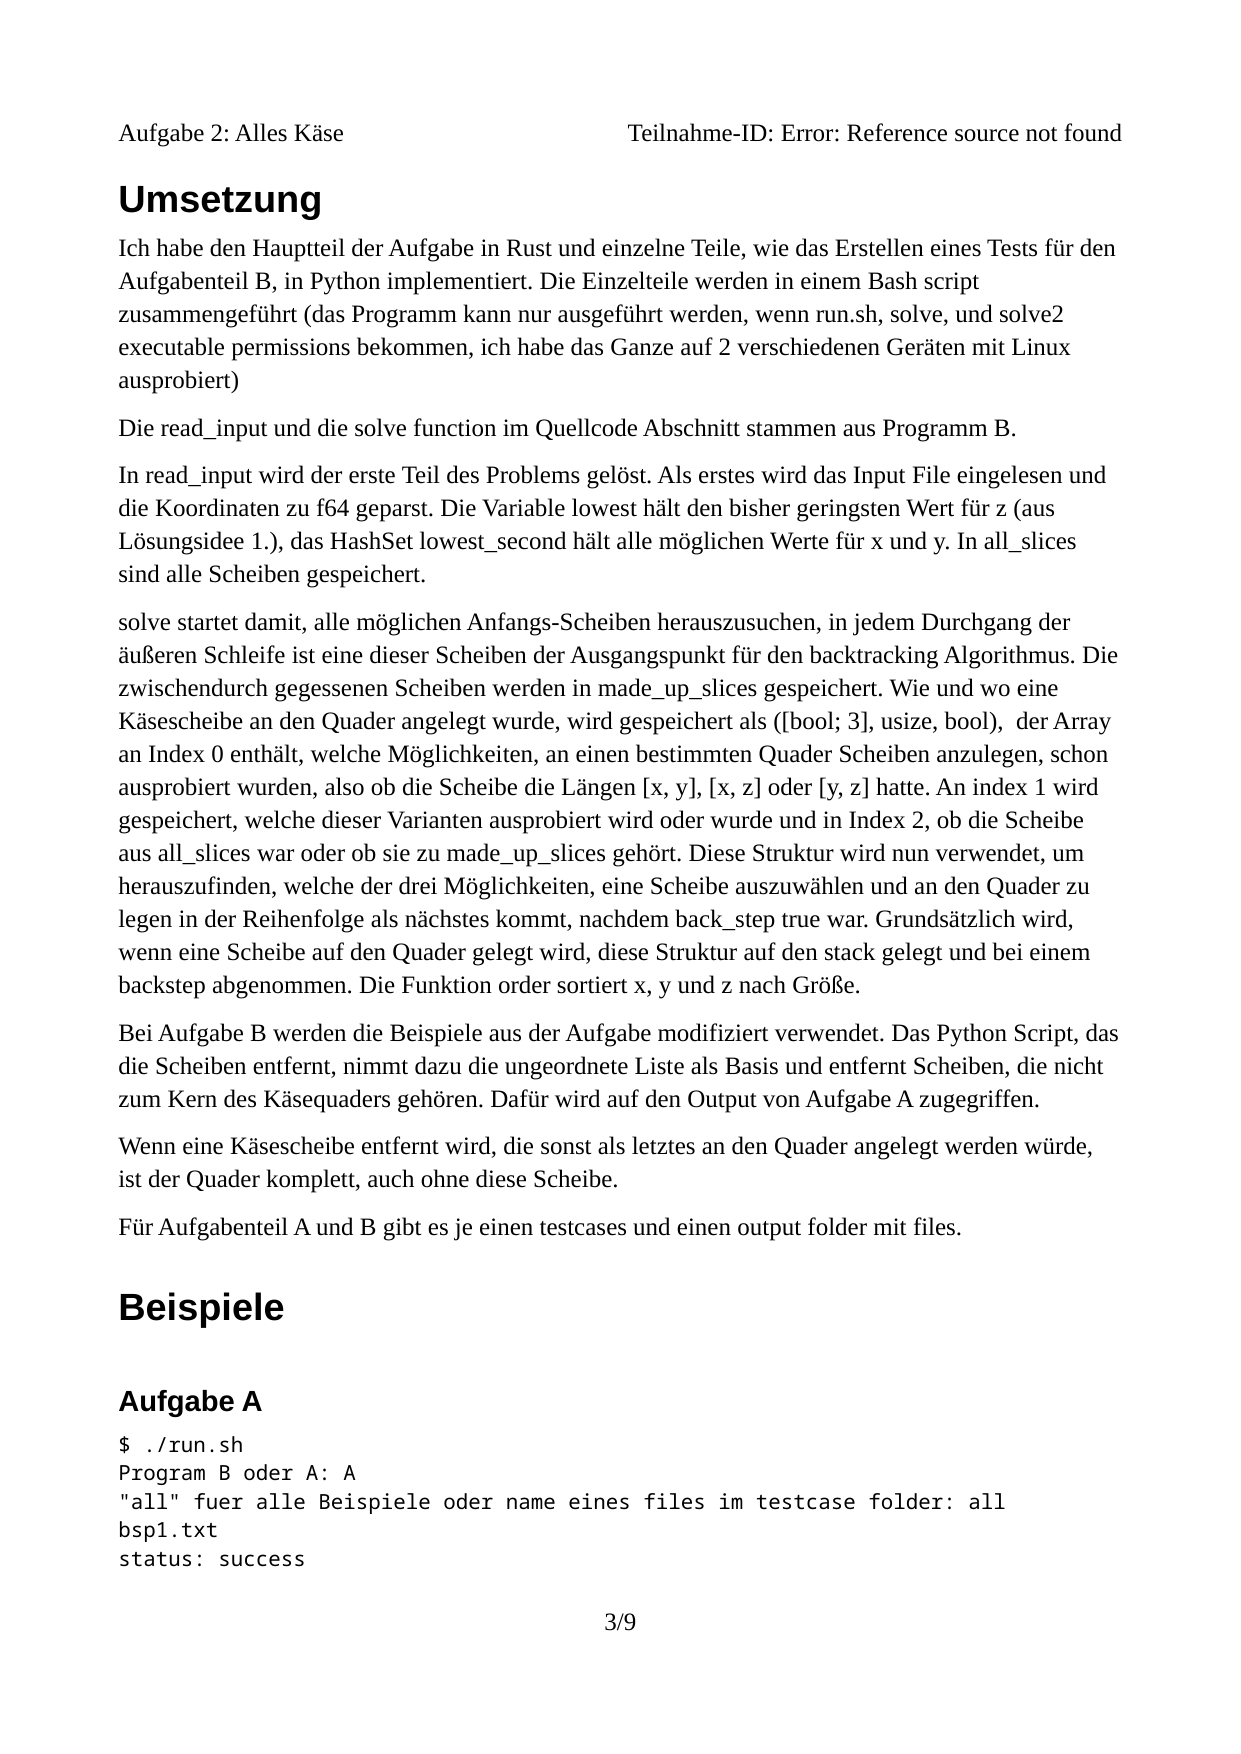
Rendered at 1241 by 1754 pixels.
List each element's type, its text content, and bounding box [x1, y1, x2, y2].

text $ ./run.sh [118, 1430, 1122, 1458]
text In read_input wird der erste Teil des Problems gelöst. Als erstes wird das Input File eingelesen und die Koordinaten zu f64 geparst. Die Variable lowest hält den bisher geringsten Wert für z (aus Lösungsidee 1.), das HashSet lowest_second hält alle möglichen Werte für x und y. In all_slices sind alle Scheiben gespeichert. [118, 460, 1122, 588]
text Wenn eine Käsescheibe entfernt wird, die sonst als letztes an den Quader angelegt werden würde, ist der Quader komplett, auch ohne diese Scheibe. [118, 1131, 1122, 1193]
text Die read_input und die solve function im Quellcode Abschnitt stammen aus Programm B. [118, 413, 1122, 441]
subtitle Umsetzung [118, 177, 1122, 221]
text Bei Aufgabe B werden die Beispiele aus der Aufgabe modifiziert verwendet. Das Python Script, das die Scheiben entfernt, nimmt dazu die ungeordnete Liste als Basis und entfernt Scheiben, die nicht zum Kern des Käsequaders gehören. Dafür wird auf den Output von Aufgabe A zugegriffen. [118, 1018, 1122, 1113]
text bsp1.txt [118, 1515, 1122, 1544]
text Für Aufgabenteil A und B gibt es je einen testcases und einen output folder mit files. [118, 1212, 1122, 1241]
text Program B oder A: A [118, 1458, 1122, 1487]
text "all" fuer alle Beispiele oder name eines files im testcase folder: all [118, 1487, 1122, 1515]
text solve startet damit, alle möglichen Anfangs-Scheiben herauszusuchen, in jedem Durchgang der äußeren Schleife ist eine dieser Scheiben der Ausgangspunkt für den backtracking Algorithmus. Die zwischendurch gegessenen Scheiben werden in made_up_slices gespeichert. Wie und wo eine Käsescheibe an den Quader angelegt wurde, wird gespeichert als ([bool; 3], usize, bool), der Array an Index 0 enthält, welche Möglichkeiten, an einen bestimmten Quader Scheiben anzulegen, schon ausprobiert wurden, also ob die Scheibe die Längen [x, y], [x, z] oder [y, z] hatte. An index 1 wird gespeichert, welche dieser Varianten ausprobiert wird oder wurde und in Index 2, ob die Scheibe aus all_slices war oder ob sie zu made_up_slices gehört. Diese Struktur wird nun verwendet, um herauszufinden, welche der drei Möglichkeiten, eine Scheibe auszuwählen und an den Quader zu legen in der Reihenfolge als nächstes kommt, nachdem back_step true war. Grundsätzlich wird, wenn eine Scheibe auf den Quader gelegt wird, diese Struktur auf den stack gelegt und bei einem backstep abgenommen. Die Funktion order sortiert x, y und z nach Größe. [118, 607, 1122, 999]
subtitle Aufgabe A [118, 1384, 1122, 1417]
subtitle Beispiele [118, 1285, 1122, 1328]
text Ich habe den Hauptteil der Aufgabe in Rust und einzelne Teile, wie das Erstellen eines Tests für den Aufgabenteil B, in Python implementiert. Die Einzelteile werden in einem Bash script zusammengeführt (das Programm kann nur ausgeführt werden, wenn run.sh, solve, und solve2 executable permissions bekommen, ich habe das Ganze auf 2 verschiedenen Geräten mit Linux ausprobiert) [118, 233, 1122, 394]
text status: success [118, 1544, 1122, 1572]
